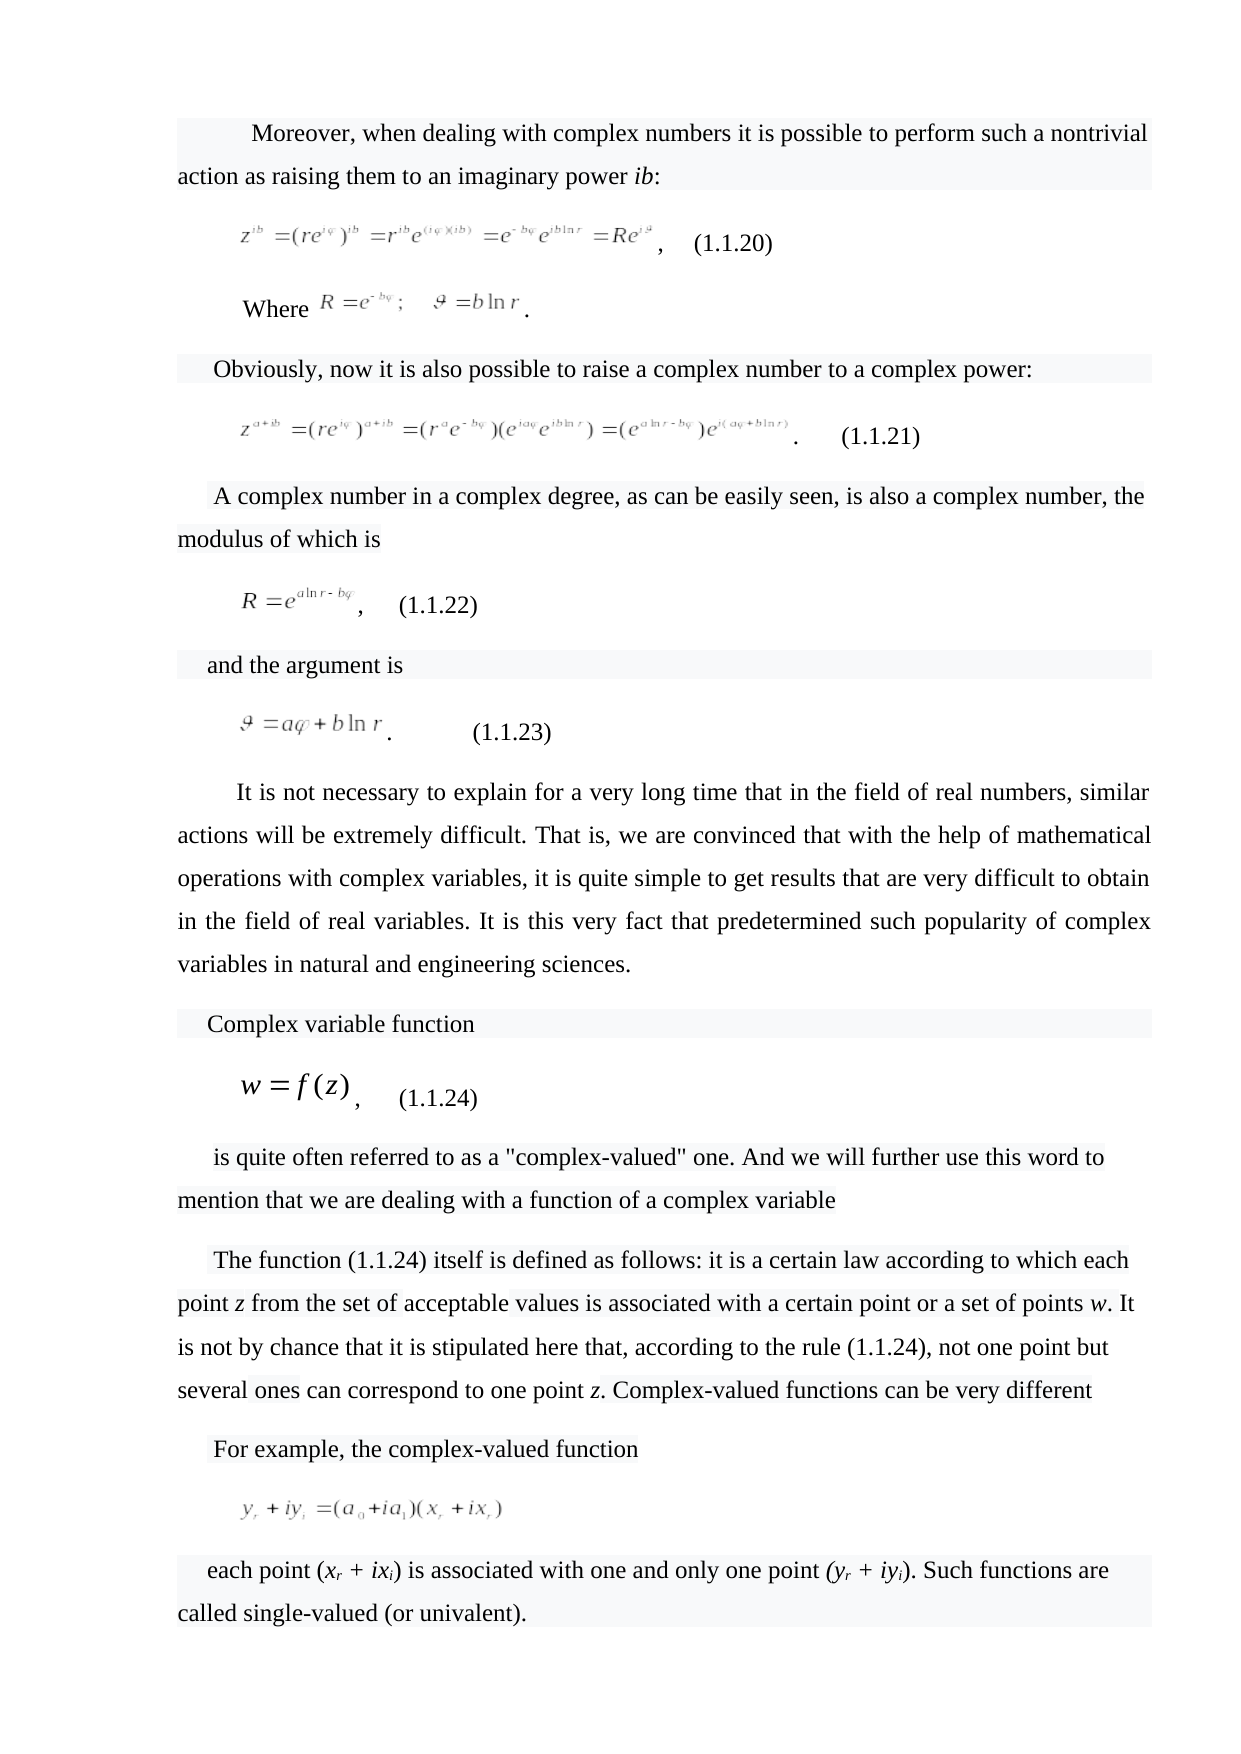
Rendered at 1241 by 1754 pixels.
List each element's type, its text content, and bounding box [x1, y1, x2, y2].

text It is not necessary to explain for a very long time that in the field of real numbers, similar actions will be extremely difficult. That is, we are convinced that with the help of mathematical operations with complex variables, it is quite simple to get results that are very difficult to obtain in the field of real variables. It is this very fact that predetermined such popularity of complex variables in natural and engineering sciences. [177, 777, 1152, 978]
text is quite often referred to as a "complex-valued" one. And we will further use this word to mention that we are dealing with a function of a complex variable [177, 1142, 1152, 1214]
text A complex number in a complex degree, as can be easily seen, is also a complex number, the modulus of which is [177, 481, 1152, 553]
text , (1.1.22) [177, 584, 1152, 619]
text Moreover, when dealing with complex numbers it is possible to perform such a nontrivial action as raising them to an imaginary power ib: [177, 118, 1152, 190]
text . (1.1.21) [177, 414, 1152, 450]
text and the argument is [177, 650, 1152, 679]
text . (1.1.23) [177, 710, 1152, 746]
text , (1.1.20) [177, 221, 1152, 257]
text Where . [177, 288, 1152, 323]
text Obviously, now it is also possible to raise a complex number to a complex power: [177, 354, 1152, 383]
text each point (xr + ixi) is associated with one and only one point (yr + iyi). Such functions are called single-valued (or univalent). [177, 1555, 1152, 1627]
text , (1.1.24) [177, 1069, 1152, 1111]
text Complex variable function [177, 1009, 1152, 1038]
text The function (1.1.24) itself is defined as follows: it is a certain law according to which each point z from the set of acceptable values ​​is associated with a certain point or a set of points w. It is not by chance that it is stipulated here that, according to the rule (1.1.24), not one point but several ones can correspond to one point z. Complex-valued functions can be very different [177, 1245, 1152, 1403]
text For example, the complex-valued function [177, 1434, 1152, 1463]
